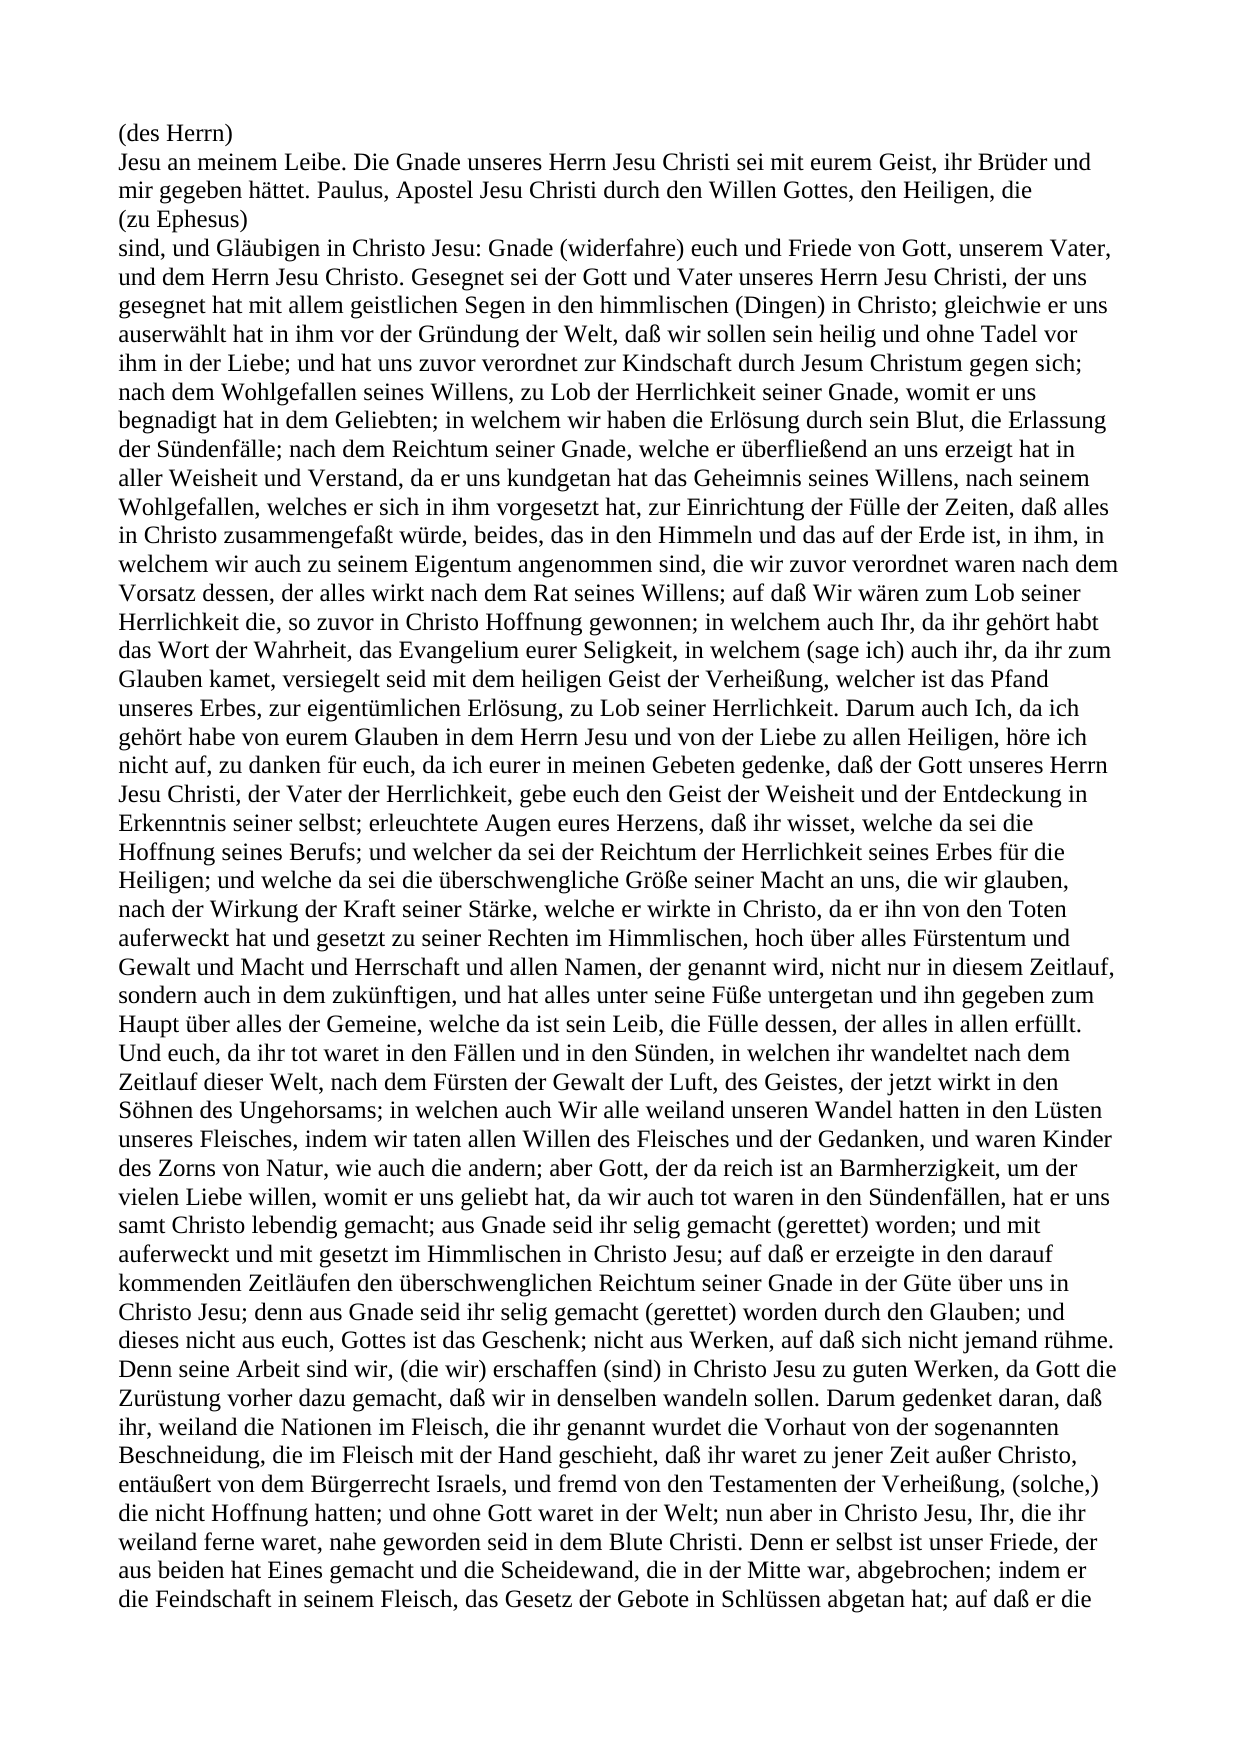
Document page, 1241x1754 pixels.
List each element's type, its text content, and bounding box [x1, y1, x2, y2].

text Jesu an meinem Leibe. Die Gnade unseres Herrn Jesu Christi sei mit eurem Geist, ihr Brüder und mir gegeben hättet. Paulus, Apostel Jesu Christi durch den Willen Gottes, den Heiligen, die [118, 147, 1122, 204]
text sind, und Gläubigen in Christo Jesu: Gnade (widerfahre) euch und Friede von Gott, unserem Vater, und dem Herrn Jesu Christo. Gesegnet sei der Gott und Vater unseres Herrn Jesu Christi, der uns gesegnet hat mit allem geistlichen Segen in den himmlischen (Dingen) in Christo; gleichwie er uns auserwählt hat in ihm vor der Gründung der Welt, daß wir sollen sein heilig und ohne Tadel vor ihm in der Liebe; und hat uns zuvor verordnet zur Kindschaft durch Jesum Christum gegen sich; nach dem Wohlgefallen seines Willens, zu Lob der Herrlichkeit seiner Gnade, womit er uns begnadigt hat in dem Geliebten; in welchem wir haben die Erlösung durch sein Blut, die Erlassung der Sündenfälle; nach dem Reichtum seiner Gnade, welche er überfließend an uns erzeigt hat in aller Weisheit und Verstand, da er uns kundgetan hat das Geheimnis seines Willens, nach seinem Wohlgefallen, welches er sich in ihm vorgesetzt hat, zur Einrichtung der Fülle der Zeiten, daß alles in Christo zusammengefaßt würde, beides, das in den Himmeln und das auf der Erde ist, in ihm, in welchem wir auch zu seinem Eigentum angenommen sind, die wir zuvor verordnet waren nach dem Vorsatz dessen, der alles wirkt nach dem Rat seines Willens; auf daß Wir wären zum Lob seiner Herrlichkeit die, so zuvor in Christo Hoffnung gewonnen; in welchem auch Ihr, da ihr gehört habt das Wort der Wahrheit, das Evangelium eurer Seligkeit, in welchem (sage ich) auch ihr, da ihr zum Glauben kamet, versiegelt seid mit dem heiligen Geist der Verheißung, welcher ist das Pfand unseres Erbes, zur eigentümlichen Erlösung, zu Lob seiner Herrlichkeit. Darum auch Ich, da ich gehört habe von eurem Glauben in dem Herrn Jesu und von der Liebe zu allen Heiligen, höre ich nicht auf, zu danken für euch, da ich eurer in meinen Gebeten gedenke, daß der Gott unseres Herrn Jesu Christi, der Vater der Herrlichkeit, gebe euch den Geist der Weisheit und der Entdeckung in Erkenntnis seiner selbst; erleuchtete Augen eures Herzens, daß ihr wisset, welche da sei die Hoffnung seines Berufs; und welcher da sei der Reichtum der Herrlichkeit seines Erbes für die Heiligen; und welche da sei die überschwengliche Größe seiner Macht an uns, die wir glauben, nach der Wirkung der Kraft seiner Stärke, welche er wirkte in Christo, da er ihn von den Toten auferweckt hat und gesetzt zu seiner Rechten im Himmlischen, hoch über alles Fürstentum und Gewalt und Macht und Herrschaft und allen Namen, der genannt wird, nicht nur in diesem Zeitlauf, sondern auch in dem zukünftigen, und hat alles unter seine Füße untergetan und ihn gegeben zum Haupt über alles der Gemeine, welche da ist sein Leib, die Fülle dessen, der alles in allen erfüllt. Und euch, da ihr tot waret in den Fällen und in den Sünden, in welchen ihr wandeltet nach dem Zeitlauf dieser Welt, nach dem Fürsten der Gewalt der Luft, des Geistes, der jetzt wirkt in den Söhnen des Ungehorsams; in welchen auch Wir alle weiland unseren Wandel hatten in den Lüsten unseres Fleisches, indem wir taten allen Willen des Fleisches und der Gedanken, und waren Kinder des Zorns von Natur, wie auch die andern; aber Gott, der da reich ist an Barmherzigkeit, um der vielen Liebe willen, womit er uns geliebt hat, da wir auch tot waren in den Sündenfällen, hat er uns samt Christo lebendig gemacht; aus Gnade seid ihr selig gemacht (gerettet) worden; und mit auferweckt und mit gesetzt im Himmlischen in Christo Jesu; auf daß er erzeigte in den darauf kommenden Zeitläufen den überschwenglichen Reichtum seiner Gnade in der Güte über uns in Christo Jesu; denn aus Gnade seid ihr selig gemacht (gerettet) worden durch den Glauben; und dieses nicht aus euch, Gottes ist das Geschenk; nicht aus Werken, auf daß sich nicht jemand rühme. Denn seine Arbeit sind wir, (die wir) erschaffen (sind) in Christo Jesu zu guten Werken, da Gott die Zurüstung vorher dazu gemacht, daß wir in denselben wandeln sollen. Darum gedenket daran, daß ihr, weiland die Nationen im Fleisch, die ihr genannt wurdet die Vorhaut von der sogenannten Beschneidung, die im Fleisch mit der Hand geschieht, daß ihr waret zu jener Zeit außer Christo, entäußert von dem Bürgerrecht Israels, und fremd von den Testamenten der Verheißung, (solche,) die nicht Hoffnung hatten; und ohne Gott waret in der Welt; nun aber in Christo Jesu, Ihr, die ihr weiland ferne waret, nahe geworden seid in dem Blute Christi. Denn er selbst ist unser Friede, der aus beiden hat Eines gemacht und die Scheidewand, die in der Mitte war, abgebrochen; indem er die Feindschaft in seinem Fleisch, das Gesetz der Gebote in Schlüssen abgetan hat; auf daß er die [118, 233, 1122, 1613]
text (des Herrn) [118, 118, 1122, 147]
text (zu Ephesus) [118, 204, 1122, 233]
